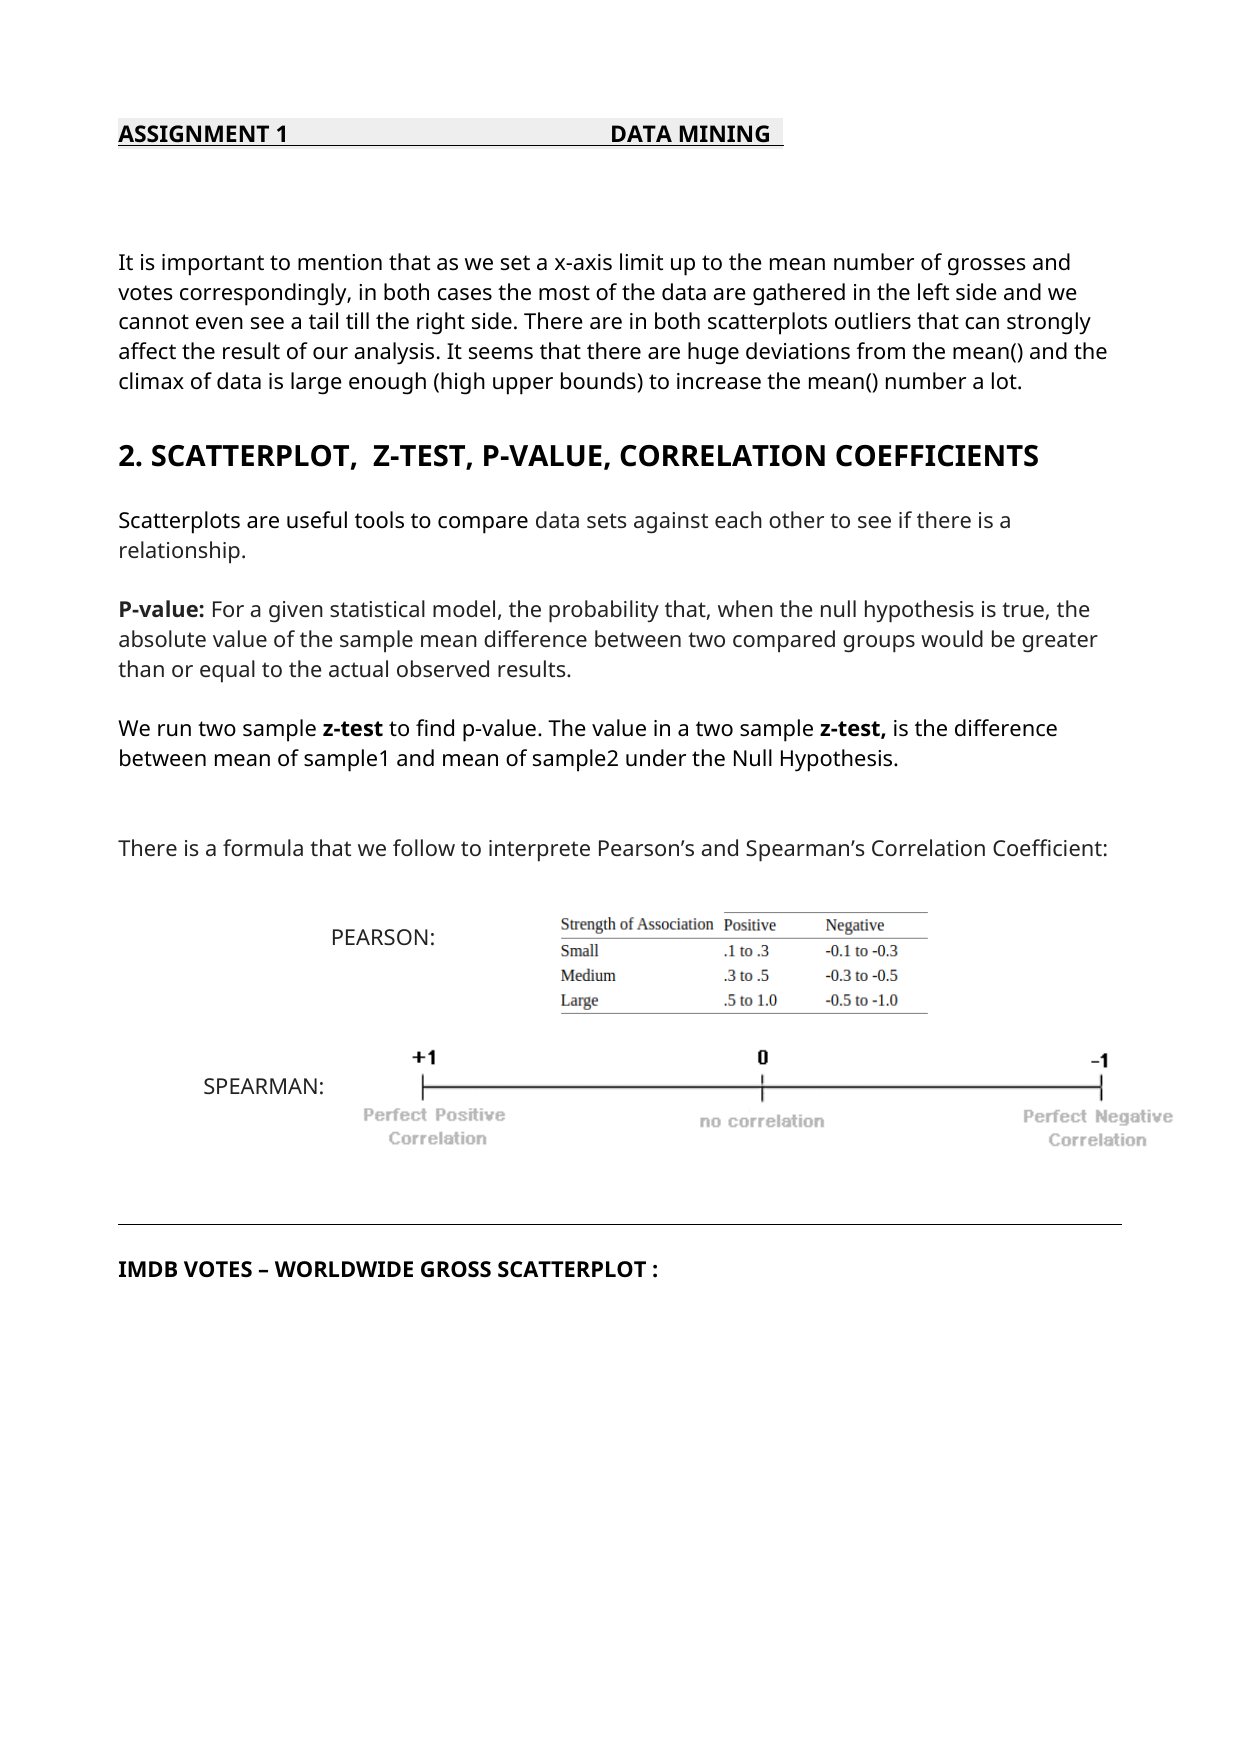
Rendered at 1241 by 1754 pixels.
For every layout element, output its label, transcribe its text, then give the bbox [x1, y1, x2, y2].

text Scatterplots are useful tools to compare data sets against each other to see if there is a relationship. [118, 505, 1122, 564]
text [937, 922, 1122, 952]
picture [554, 910, 937, 1016]
text SPEARMAN: [118, 1071, 341, 1101]
text We run two sample z-test to find p-value. The value in a two sample z-test, is the difference between mean of sample1 and mean of sample2 under the Null Hypothesis. [118, 713, 1122, 773]
text IMDB VOTES – WORLDWIDE GROSS SCATTERPLOT : [118, 1254, 1122, 1284]
text 2. SCATTERPLOT, Z-TEST, P-VALUE, CORRELATION COEFFICIENTS [118, 435, 1122, 475]
text It is important to mention that as we set a x-axis limit up to the mean number of grosses and votes correspondingly, in both cases the most of the data are gathered in the left side and we cannot even see a tail till the right side. There are in both scatterplots outliers that can strongly affect the result of our analysis. It seems that there are huge deviations from the mean() and the climax of data is large enough (high upper bounds) to increase the mean() number a lot. [118, 247, 1122, 396]
text PEARSON: [118, 922, 554, 952]
text P-value: For a given statistical model, the probability that, when the null hypothesis is true, the absolute value of the sample mean difference between two compared groups would be greater than or equal to the actual observed results. [118, 594, 1122, 684]
picture [341, 1041, 1187, 1162]
text There is a formula that we follow to interprete Pearson’s and Spearman’s Correlation Coefficient: [118, 833, 1122, 862]
